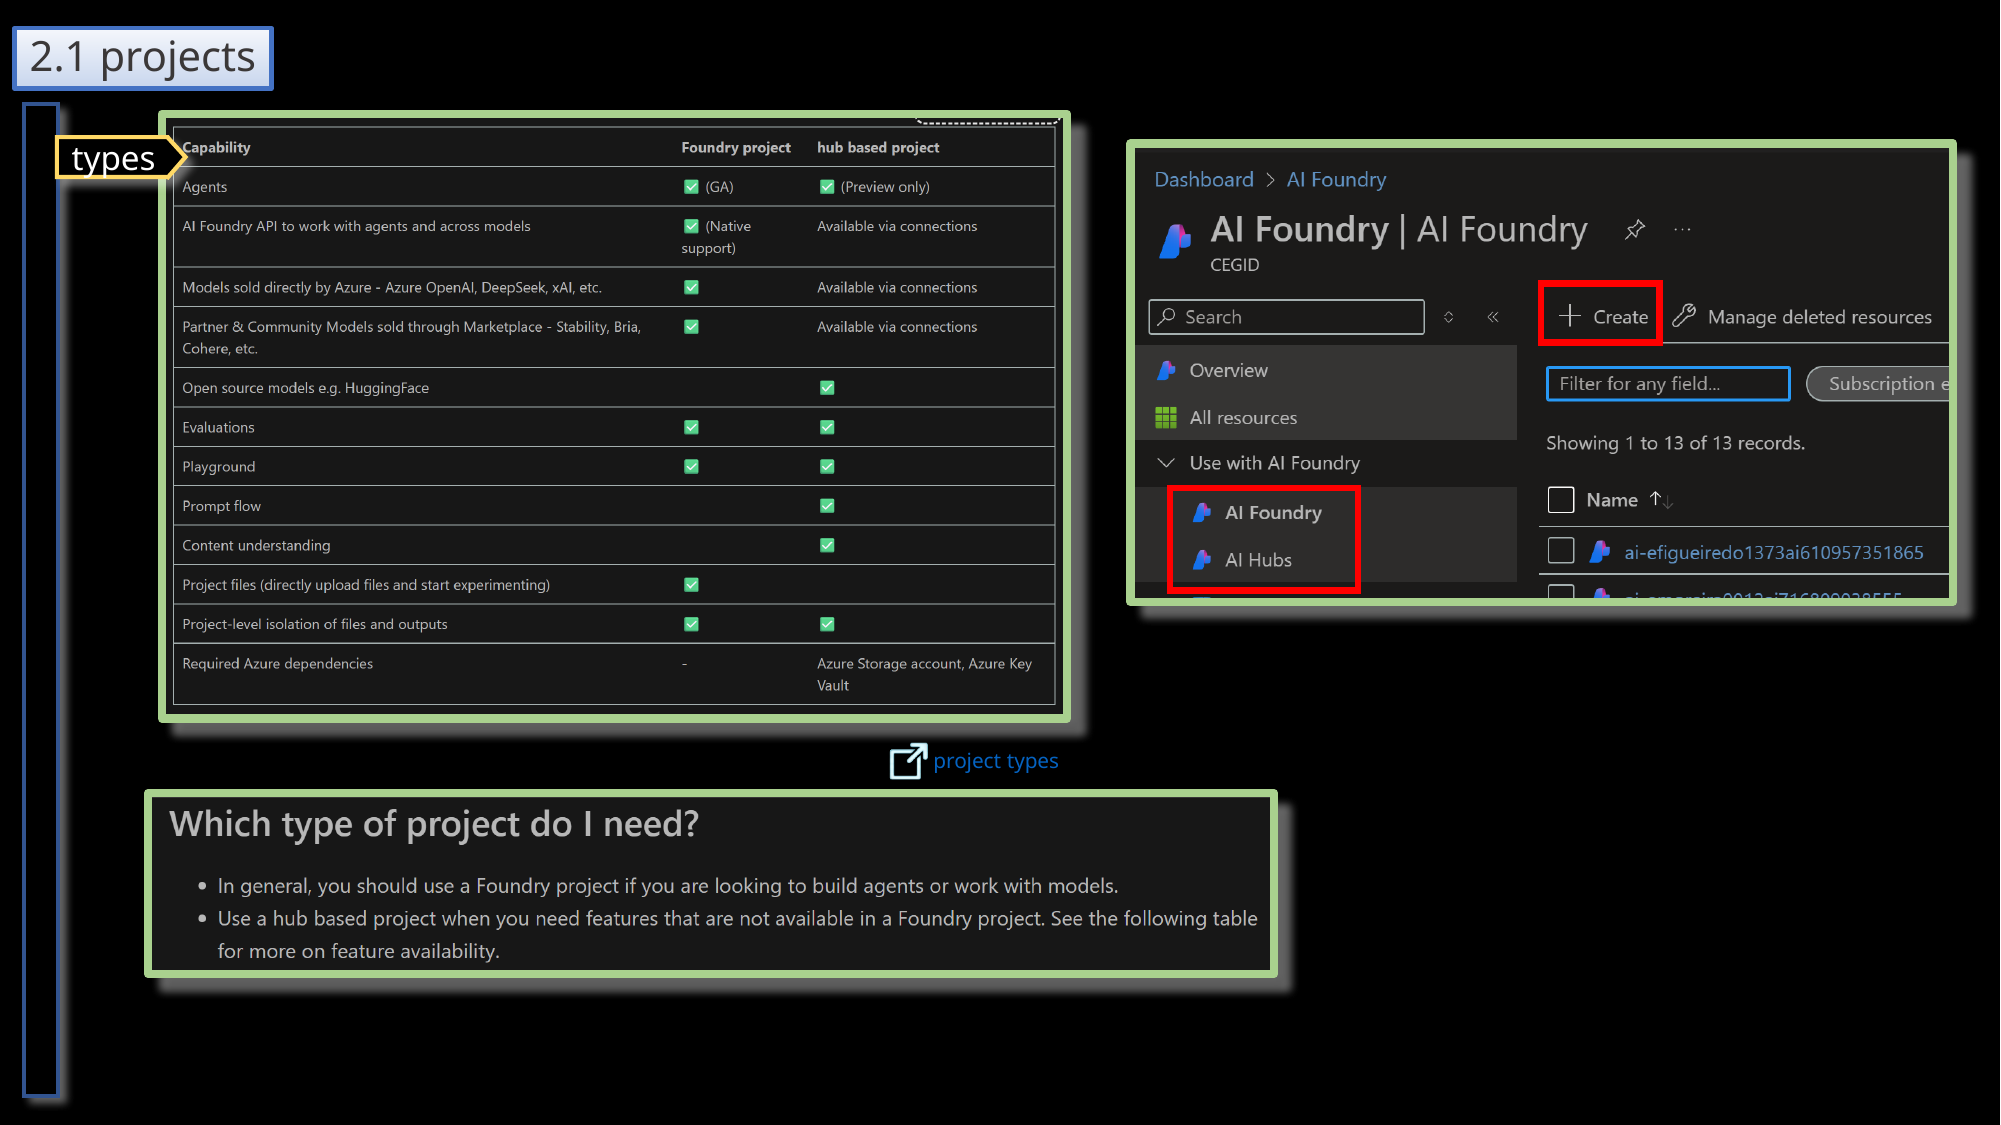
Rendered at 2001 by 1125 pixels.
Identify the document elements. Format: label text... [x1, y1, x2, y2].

title 2.1 projects [29, 27, 257, 89]
text_box [23, 103, 58, 1096]
text_box project types [932, 740, 1075, 784]
picture [885, 738, 932, 784]
text_box types [106, 154, 116, 168]
picture [165, 118, 1063, 715]
picture [152, 797, 1270, 970]
picture [1134, 147, 1949, 598]
text_box types [56, 137, 186, 178]
